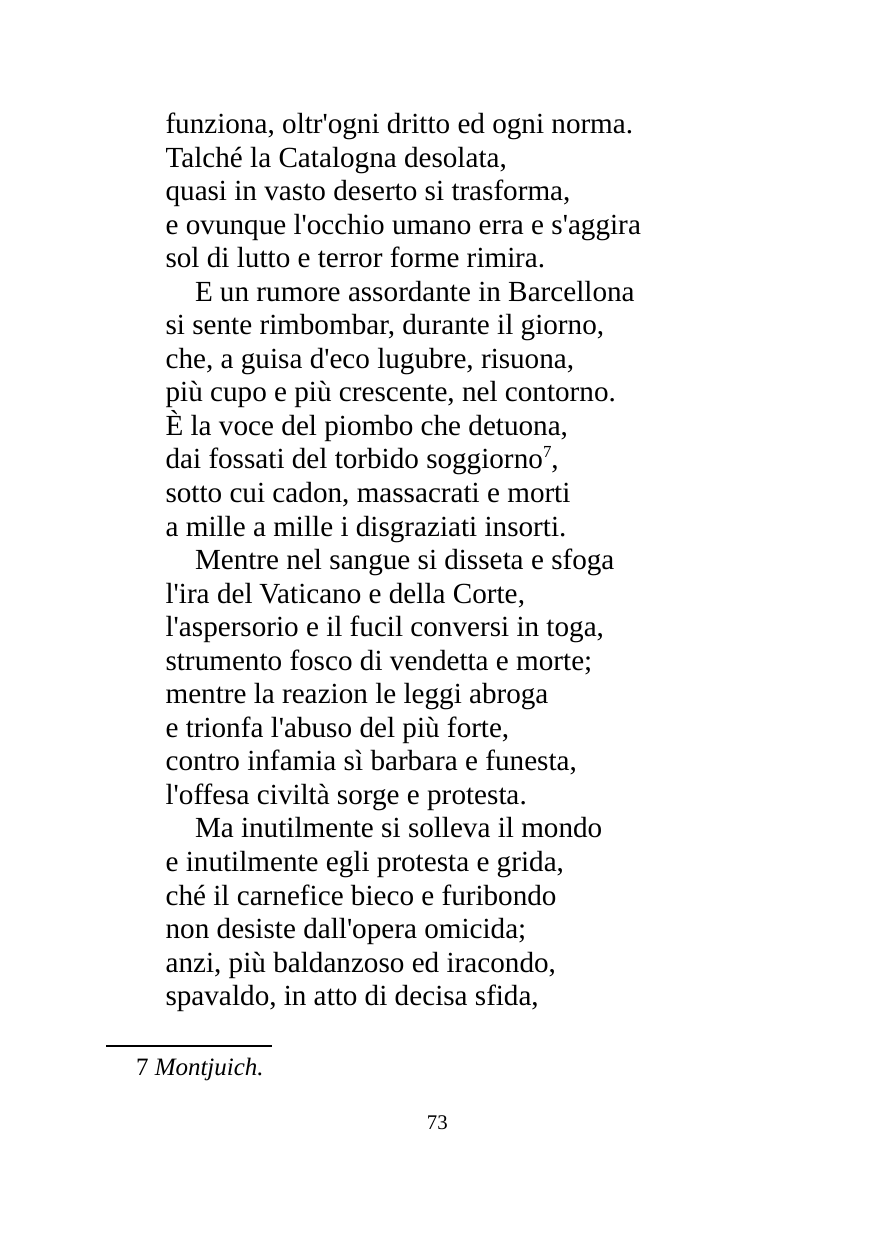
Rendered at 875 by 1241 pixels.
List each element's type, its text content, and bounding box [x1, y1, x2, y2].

text Montjuich. [106, 1052, 768, 1080]
text Mentre nel sangue si disseta e sfoga l'ira del Vaticano e della Corte, l'aspersorio e il fucil conversi in toga, strumento fosco di vendetta e morte; mentre la reazion le leggi abroga e trionfa l'abuso del più forte, contro infamia sì barbara e funesta, l'offesa civiltà sorge e protesta. [165, 542, 768, 811]
text funziona, oltr'ogni dritto ed ogni norma. Talché la Catalogna desolata, quasi in vasto deserto si trasforma, e ovunque l'occhio umano erra e s'aggira sol di lutto e terror forme rimira. [165, 106, 768, 274]
text E un rumore assordante in Barcellona si sente rimbombar, durante il giorno, che, a guisa d'eco lugubre, risuona, più cupo e più crescente, nel contorno. È la voce del piombo che detuona, dai fossati del torbido soggiorno, sotto cui cadon, massacrati e morti a mille a mille i disgraziati insorti. [165, 274, 768, 542]
text Ma inutilmente si solleva il mondo e inutilmente egli protesta e grida, ché il carnefice bieco e furibondo non desiste dall'opera omicida; anzi, più baldanzoso ed iracondo, spavaldo, in atto di decisa sfida, [165, 811, 768, 1012]
